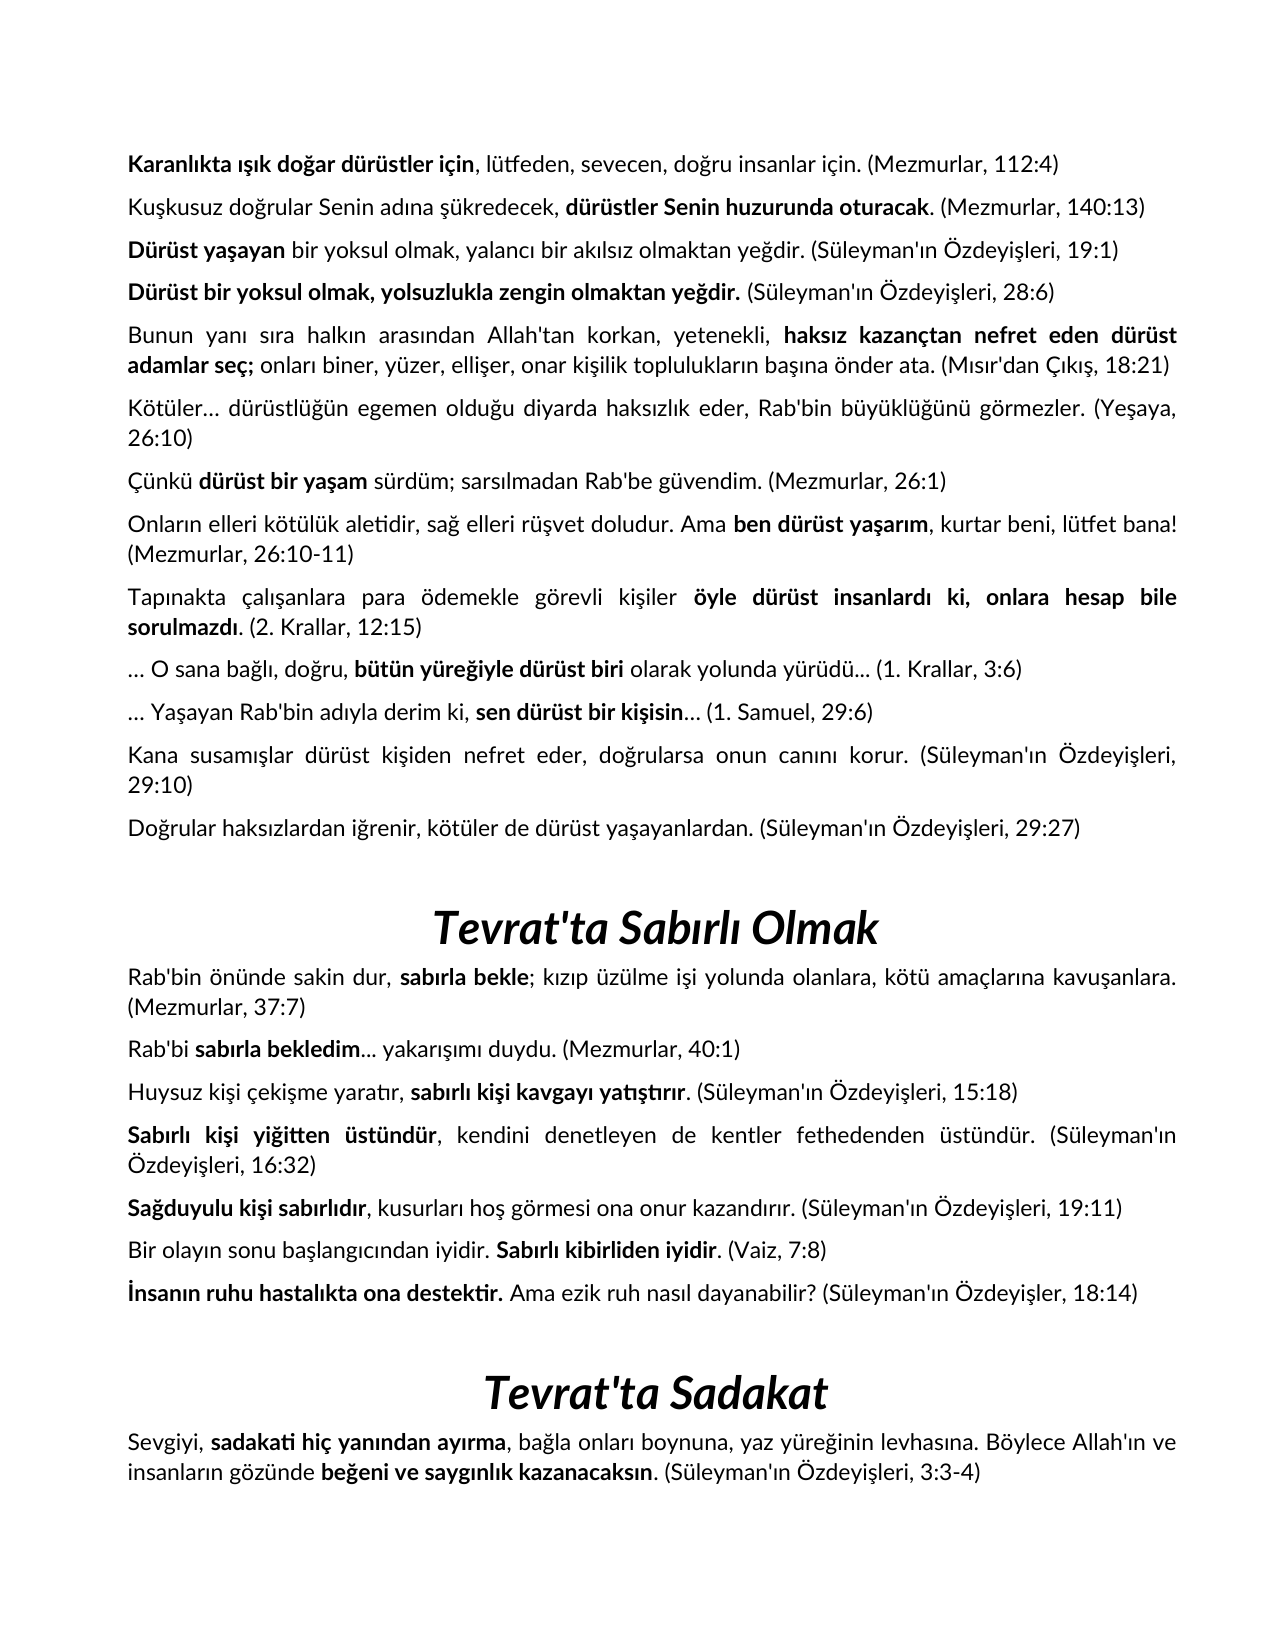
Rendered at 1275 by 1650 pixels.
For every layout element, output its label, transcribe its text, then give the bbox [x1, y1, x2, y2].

text Kana susamışlar dürüst kişiden nefret eder, doğrularsa onun canını korur. (Süleyman'ın Özdeyişleri, 29:10) [127, 741, 1177, 798]
text … Yaşayan Rab'bin adıyla derim ki, sen dürüst bir kişisin… (1. Samuel, 29:6) [127, 698, 1177, 725]
text Doğrular haksızlardan iğrenir, kötüler de dürüst yaşayanlardan. (Süleyman'ın Özdeyişleri, 29:27) [127, 813, 1177, 841]
text Bunun yanı sıra halkın arasından Allah'tan korkan, yetenekli, haksız kazançtan nefret eden dürüst adamlar seç; onları biner, yüzer, ellişer, onar kişilik toplulukların başına önder ata. (Mısır'dan Çıkış, 18:21) [127, 321, 1177, 378]
text … O sana bağlı, doğru, bütün yüreğiyle dürüst biri olarak yolunda yürüdü... (1. Krallar, 3:6) [127, 655, 1177, 683]
text Dürüst bir yoksul olmak, yolsuzlukla zengin olmaktan yeğdir. (Süleyman'ın Özdeyişleri, 28:6) [127, 278, 1177, 306]
subtitle Tevrat'ta Sabırlı Olmak [112, 899, 1200, 954]
text Bir olayın sonu başlangıcından iyidir. Sabırlı kibirliden iyidir. (Vaiz, 7:8) [127, 1236, 1177, 1264]
text Kötüler… dürüstlüğün egemen olduğu diyarda haksızlık eder, Rab'bin büyüklüğünü görmezler. (Yeşaya, 26:10) [127, 394, 1177, 451]
text Onların elleri kötülük aletidir, sağ elleri rüşvet doludur. Ama ben dürüst yaşarım, kurtar beni, lütfet bana! (Mezmurlar, 26:10-11) [127, 509, 1177, 567]
text Sağduyulu kişi sabırlıdır, kusurları hoş görmesi ona onur kazandırır. (Süleyman'ın Özdeyişleri, 19:11) [127, 1193, 1177, 1221]
text Kuşkusuz doğrular Senin adına şükredecek, dürüstler Senin huzurunda oturacak. (Mezmurlar, 140:13) [127, 193, 1177, 220]
text Çünkü dürüst bir yaşam sürdüm; sarsılmadan Rab'be güvendim. (Mezmurlar, 26:1) [127, 467, 1177, 494]
text Sabırlı kişi yiğitten üstündür, kendini denetleyen de kentler fethedenden üstündür. (Süleyman'ın Özdeyişleri, 16:32) [127, 1121, 1177, 1178]
text Rab'bi sabırla bekledim... yakarışımı duydu. (Mezmurlar, 40:1) [127, 1035, 1177, 1063]
subtitle Tevrat'ta Sadakat [112, 1364, 1200, 1419]
text Karanlıkta ışık doğar dürüstler için, lütfeden, sevecen, doğru insanlar için. (Mezmurlar, 112:4) [127, 150, 1177, 177]
text Sevgiyi, sadakati hiç yanından ayırma, bağla onları boynuna, yaz yüreğinin levhasına. Böylece Allah'ın ve insanların gözünde beğeni ve saygınlık kazanacaksın. (Süleyman'ın Özdeyişleri, 3:3-4) [127, 1428, 1177, 1485]
text Huysuz kişi çekişme yaratır, sabırlı kişi kavgayı yatıştırır. (Süleyman'ın Özdeyişleri, 15:18) [127, 1078, 1177, 1105]
text Tapınakta çalışanlara para ödemekle görevli kişiler öyle dürüst insanlardı ki, onlara hesap bile sorulmazdı. (2. Krallar, 12:15) [127, 582, 1177, 640]
text Rab'bin önünde sakin dur, sabırla bekle; kızıp üzülme işi yolunda olanlara, kötü amaçlarına kavuşanlara. (Mezmurlar, 37:7) [127, 962, 1177, 1020]
text Dürüst yaşayan bir yoksul olmak, yalancı bir akılsız olmaktan yeğdir. (Süleyman'ın Özdeyişleri, 19:1) [127, 235, 1177, 263]
text İnsanın ruhu hastalıkta ona destektir. Ama ezik ruh nasıl dayanabilir? (Süleyman'ın Özdeyişler, 18:14) [127, 1279, 1177, 1306]
